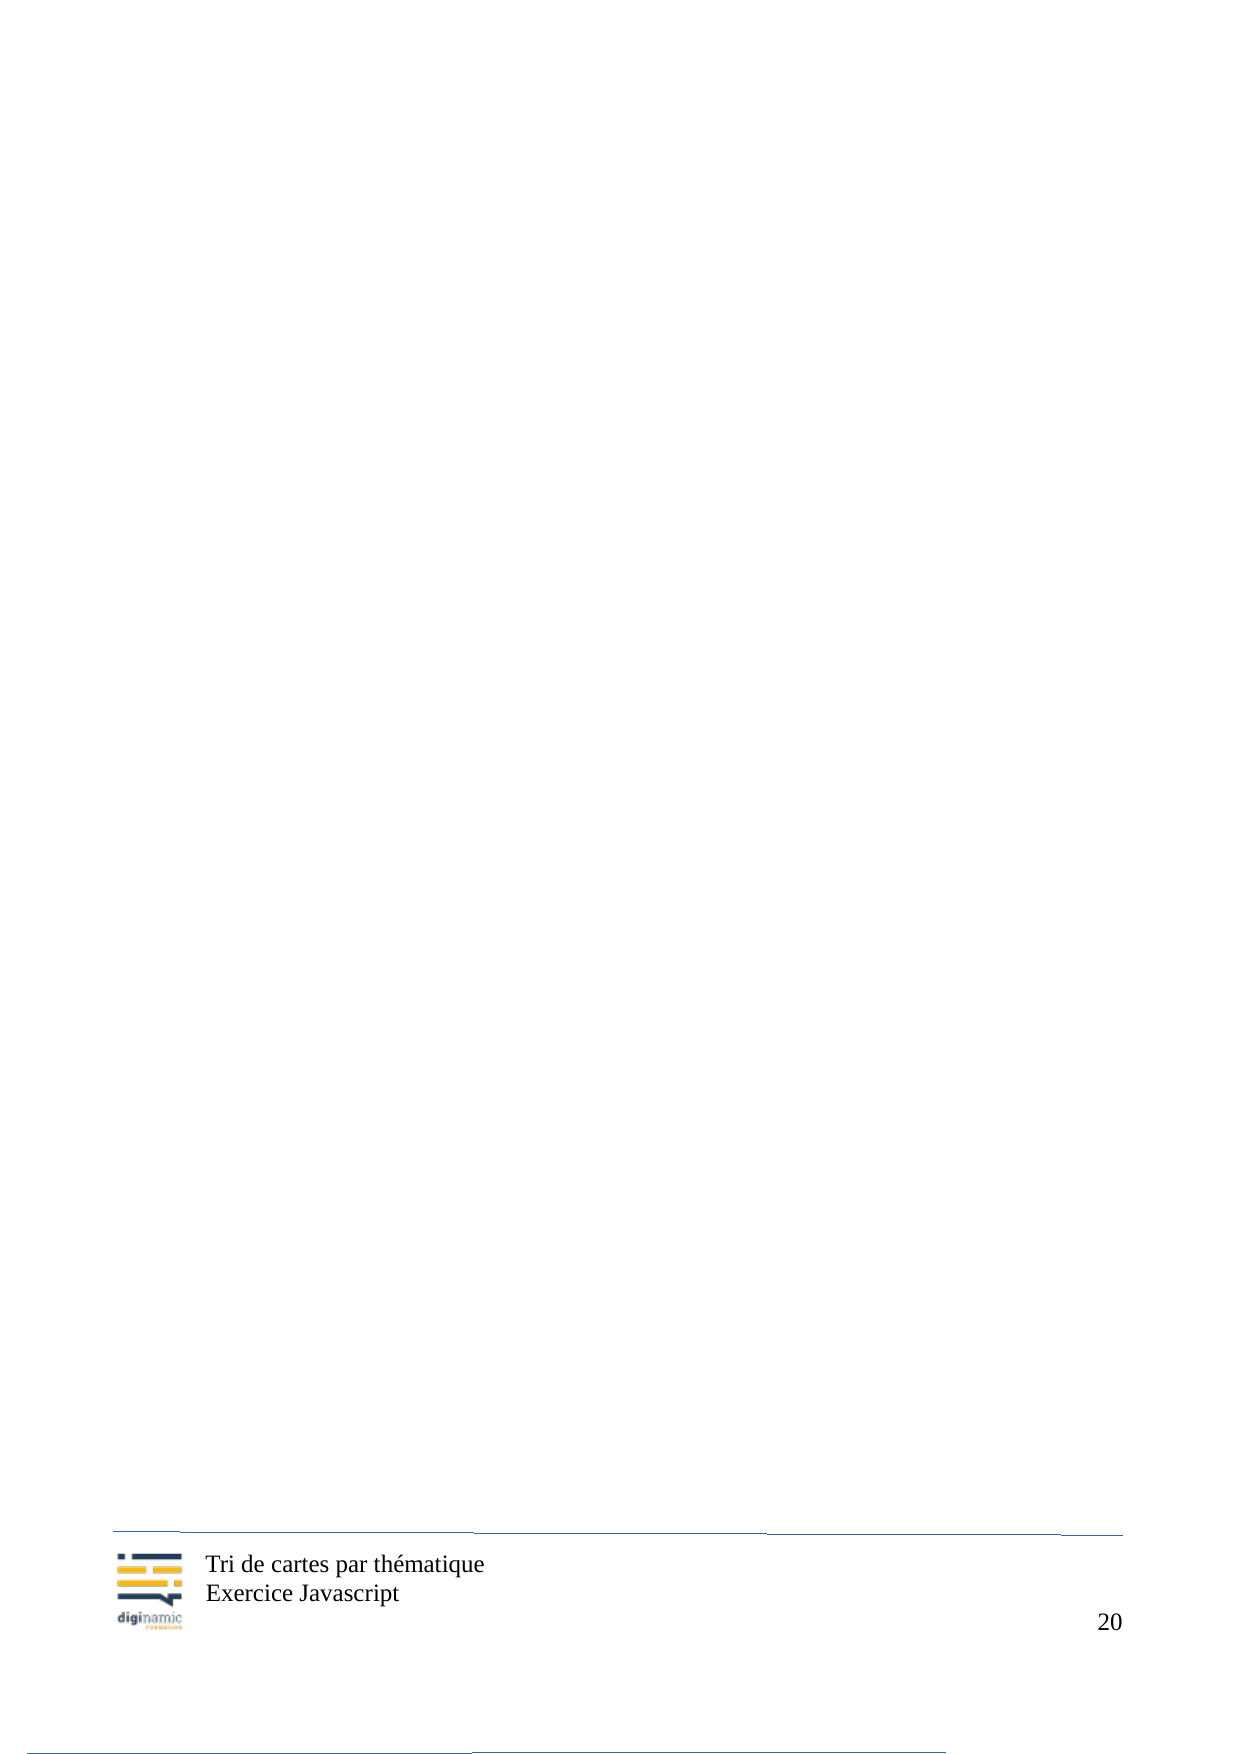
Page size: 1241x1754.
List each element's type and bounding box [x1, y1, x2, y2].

picture [115, 1551, 186, 1632]
